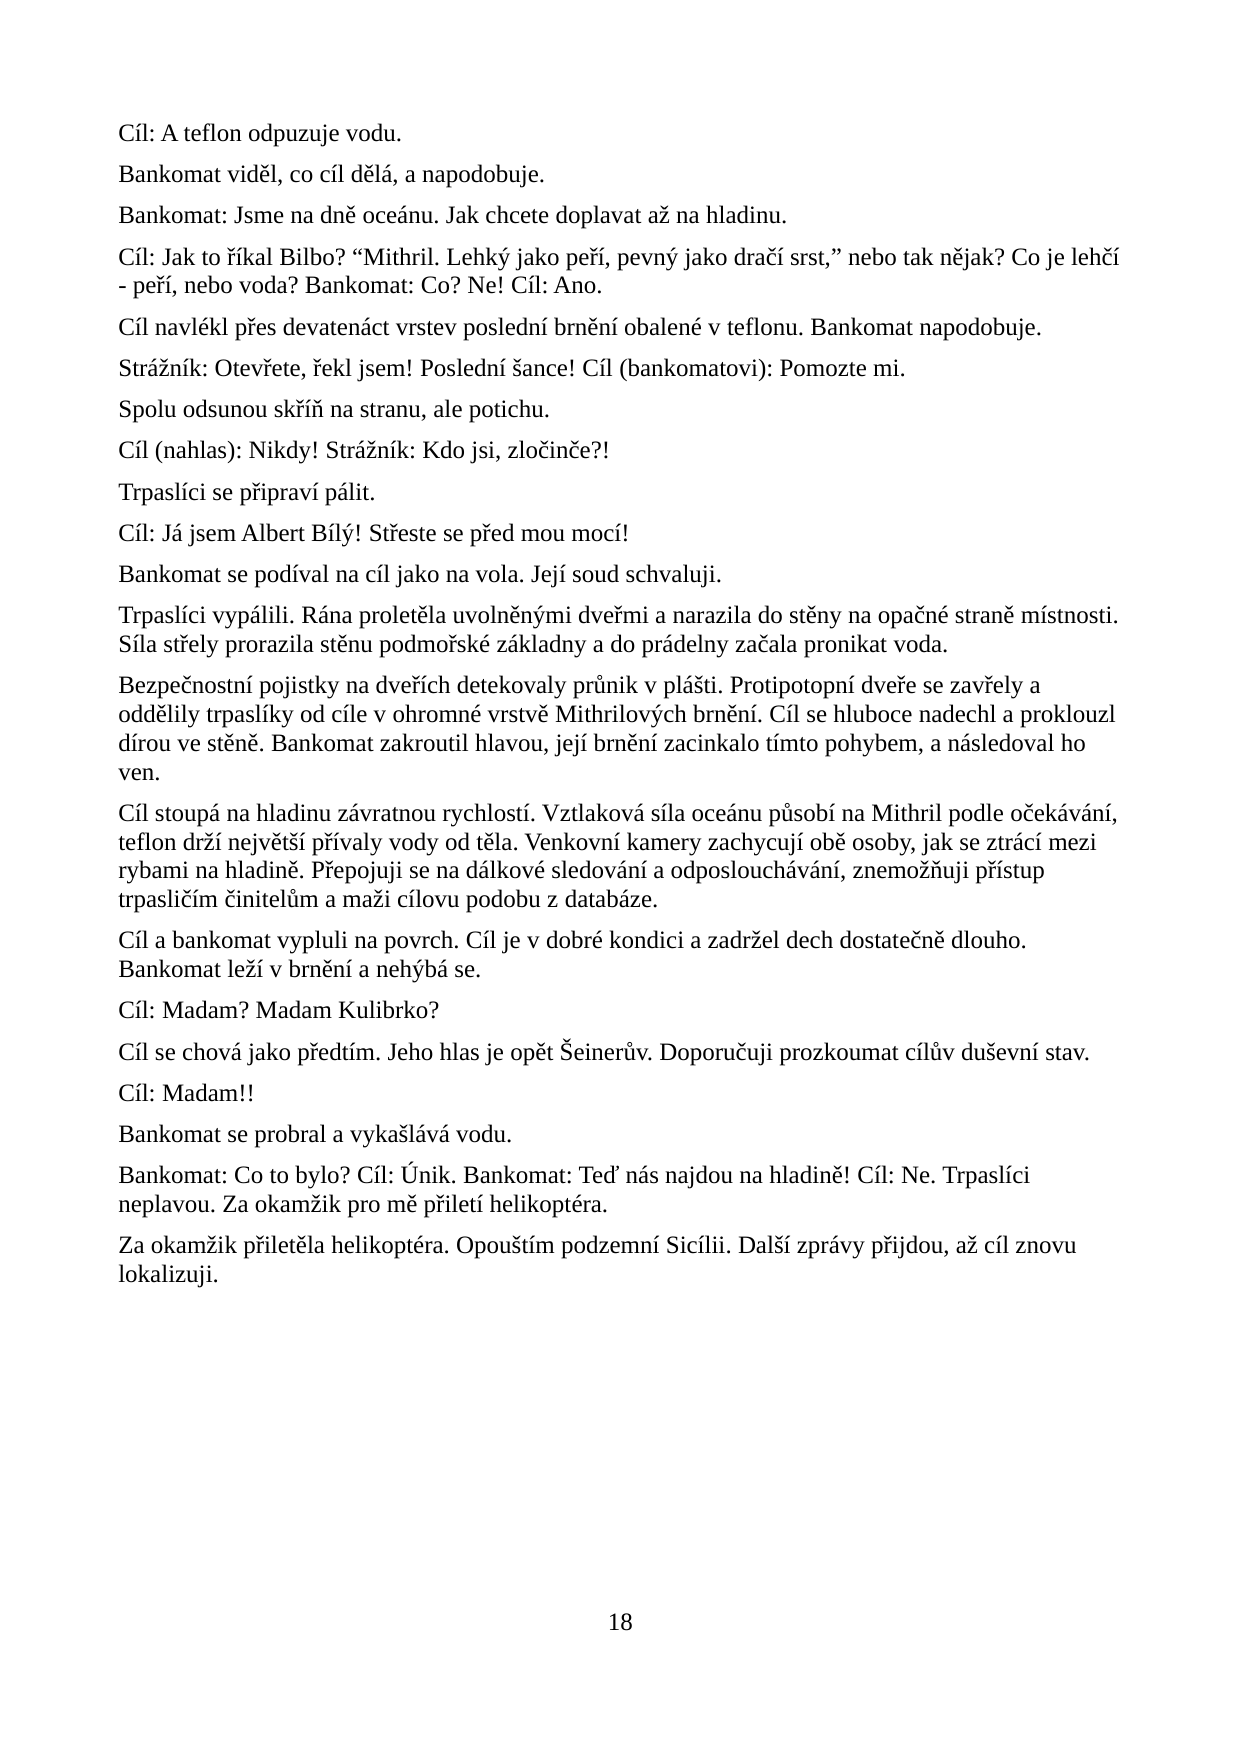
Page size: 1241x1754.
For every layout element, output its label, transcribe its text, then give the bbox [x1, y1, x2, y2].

text Cíl: A teflon odpuzuje vodu. [118, 118, 1122, 147]
text Bankomat se podíval na cíl jako na vola. Její soud schvaluji. [118, 559, 1122, 588]
text Cíl se chová jako předtím. Jeho hlas je opět Šeinerův. Doporučuji prozkoumat cílův duševní stav. [118, 1037, 1122, 1066]
text Strážník: Otevřete, řekl jsem! Poslední šance! Cíl (bankomatovi): Pomozte mi. [118, 353, 1122, 382]
text Cíl: Já jsem Albert Bílý! Střeste se před mou mocí! [118, 518, 1122, 547]
text Trpaslíci vypálili. Rána proletěla uvolněnými dveřmi a narazila do stěny na opačné straně místnosti. Síla střely prorazila stěnu podmořské základny a do prádelny začala pronikat voda. [118, 601, 1122, 658]
text Cíl: Jak to říkal Bilbo? “Mithril. Lehký jako peří, pevný jako dračí srst,” nebo tak nějak? Co je lehčí - peří, nebo voda? Bankomat: Co? Ne! Cíl: Ano. [118, 242, 1122, 299]
text Bankomat viděl, co cíl dělá, a napodobuje. [118, 159, 1122, 188]
text Bankomat se probral a vykašlává vodu. [118, 1119, 1122, 1148]
text Cíl: Madam!! [118, 1078, 1122, 1107]
text Bankomat: Co to bylo? Cíl: Únik. Bankomat: Teď nás najdou na hladině! Cíl: Ne. Trpaslíci neplavou. Za okamžik pro mě přiletí helikoptéra. [118, 1161, 1122, 1218]
text Cíl: Madam? Madam Kulibrko? [118, 996, 1122, 1024]
text Cíl stoupá na hladinu závratnou rychlostí. Vztlaková síla oceánu působí na Mithril podle očekávání, teflon drží největší přívaly vody od těla. Venkovní kamery zachycují obě osoby, jak se ztrácí mezi rybami na hladině. Přepojuji se na dálkové sledování a odposlouchávání, znemožňuji přístup trpasličím činitelům a maži cílovu podobu z databáze. [118, 798, 1122, 913]
text Bezpečnostní pojistky na dveřích detekovaly průnik v plášti. Protipotopní dveře se zavřely a oddělily trpaslíky od cíle v ohromné vrstvě Mithrilových brnění. Cíl se hluboce nadechl a proklouzl dírou ve stěně. Bankomat zakroutil hlavou, její brnění zacinkalo tímto pohybem, a následoval ho ven. [118, 671, 1122, 786]
text Spolu odsunou skříň na stranu, ale potichu. [118, 394, 1122, 423]
text Cíl navlékl přes devatenáct vrstev poslední brnění obalené v teflonu. Bankomat napodobuje. [118, 312, 1122, 341]
text Cíl a bankomat vypluli na povrch. Cíl je v dobré kondici a zadržel dech dostatečně dlouho. Bankomat leží v brnění a nehýbá se. [118, 926, 1122, 983]
text Za okamžik přiletěla helikoptéra. Opouštím podzemní Sicílii. Další zprávy přijdou, až cíl znovu lokalizuji. [118, 1231, 1122, 1288]
text Trpaslíci se připraví pálit. [118, 477, 1122, 506]
text Cíl (nahlas): Nikdy! Strážník: Kdo jsi, zločinče?! [118, 436, 1122, 464]
text Bankomat: Jsme na dně oceánu. Jak chcete doplavat až na hladinu. [118, 201, 1122, 229]
